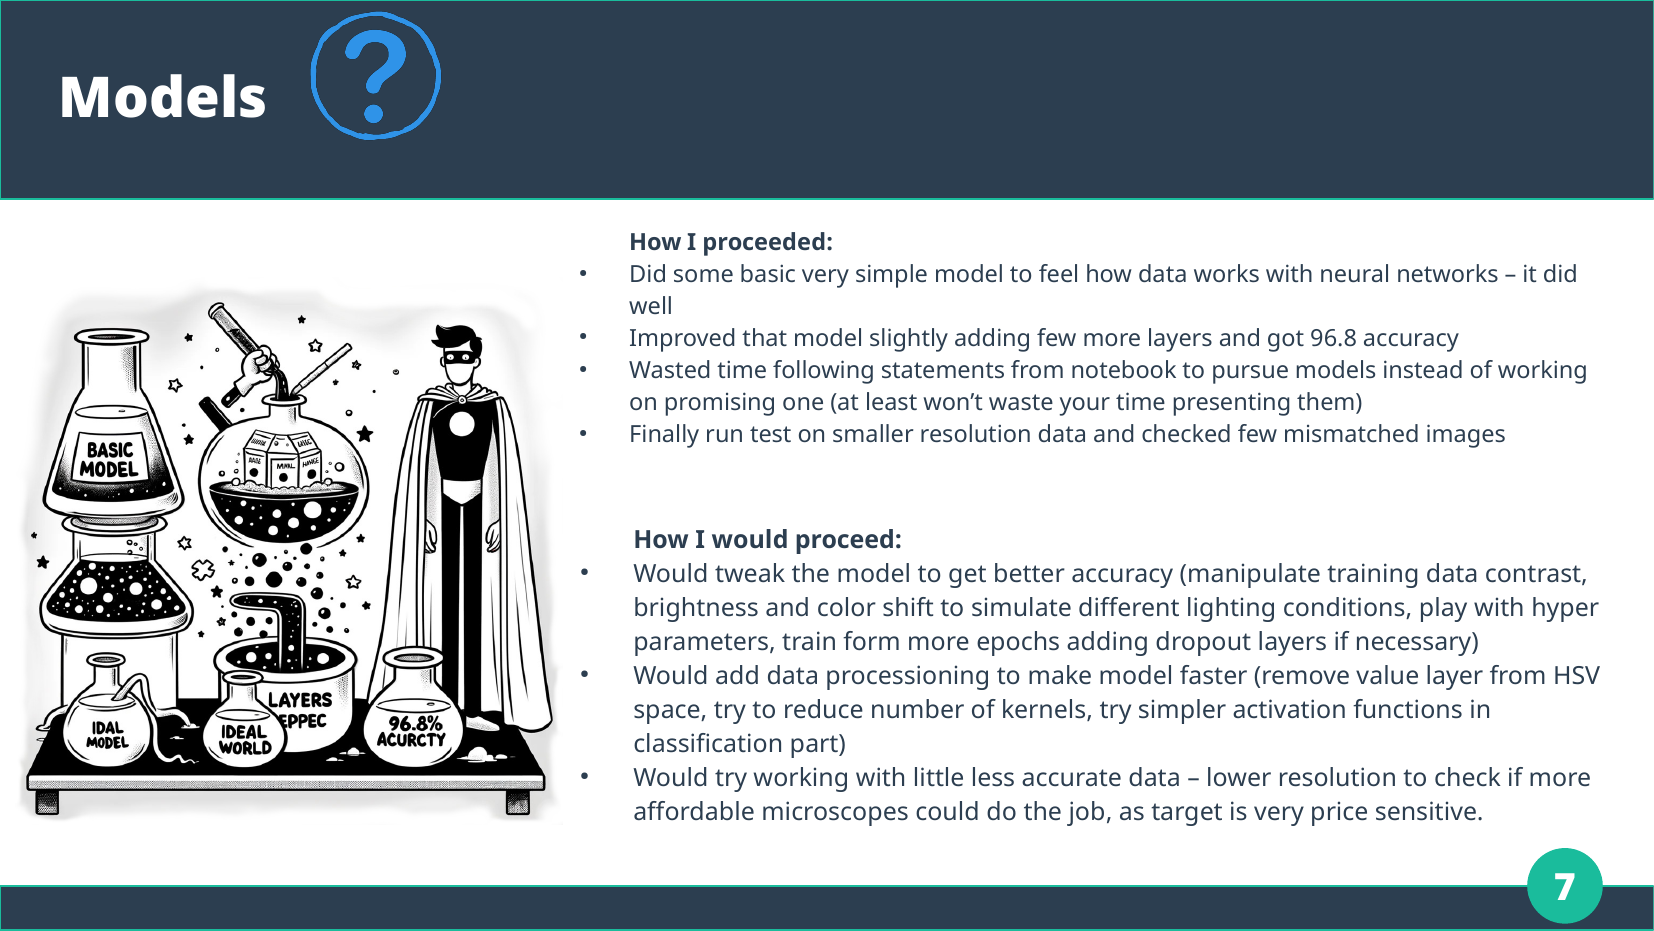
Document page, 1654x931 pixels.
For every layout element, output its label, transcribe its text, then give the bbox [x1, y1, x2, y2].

picture [15, 277, 563, 826]
list How I would proceed: Would tweak the model to get better accuracy (manipulate training data contrast, brightness and color shift to simulate different lighting conditions, play with hyper parameters, train form more epochs adding dropout layers if necessary) Would add data processioning to make model faster (remove value layer from HSV space, try to reduce number of kernels, try simpler activation functions in classification part) Would try working with little less accurate data – lower resolution to check if more affordable microscopes could do the job, as target is very price sensitive. [562, 487, 1613, 863]
title Models [59, 37, 1595, 156]
picture [300, 0, 451, 154]
list How I proceeded: Did some basic very simple model to feel how data works with neural networks – it did well Improved that model slightly adding few more layers and got 96.8 accuracy Wasted time following statements from notebook to pursue models instead of working on promising one (at least won’t waste your time presenting them) Finally run test on smaller resolution data and checked few mismatched images [562, 225, 1595, 451]
